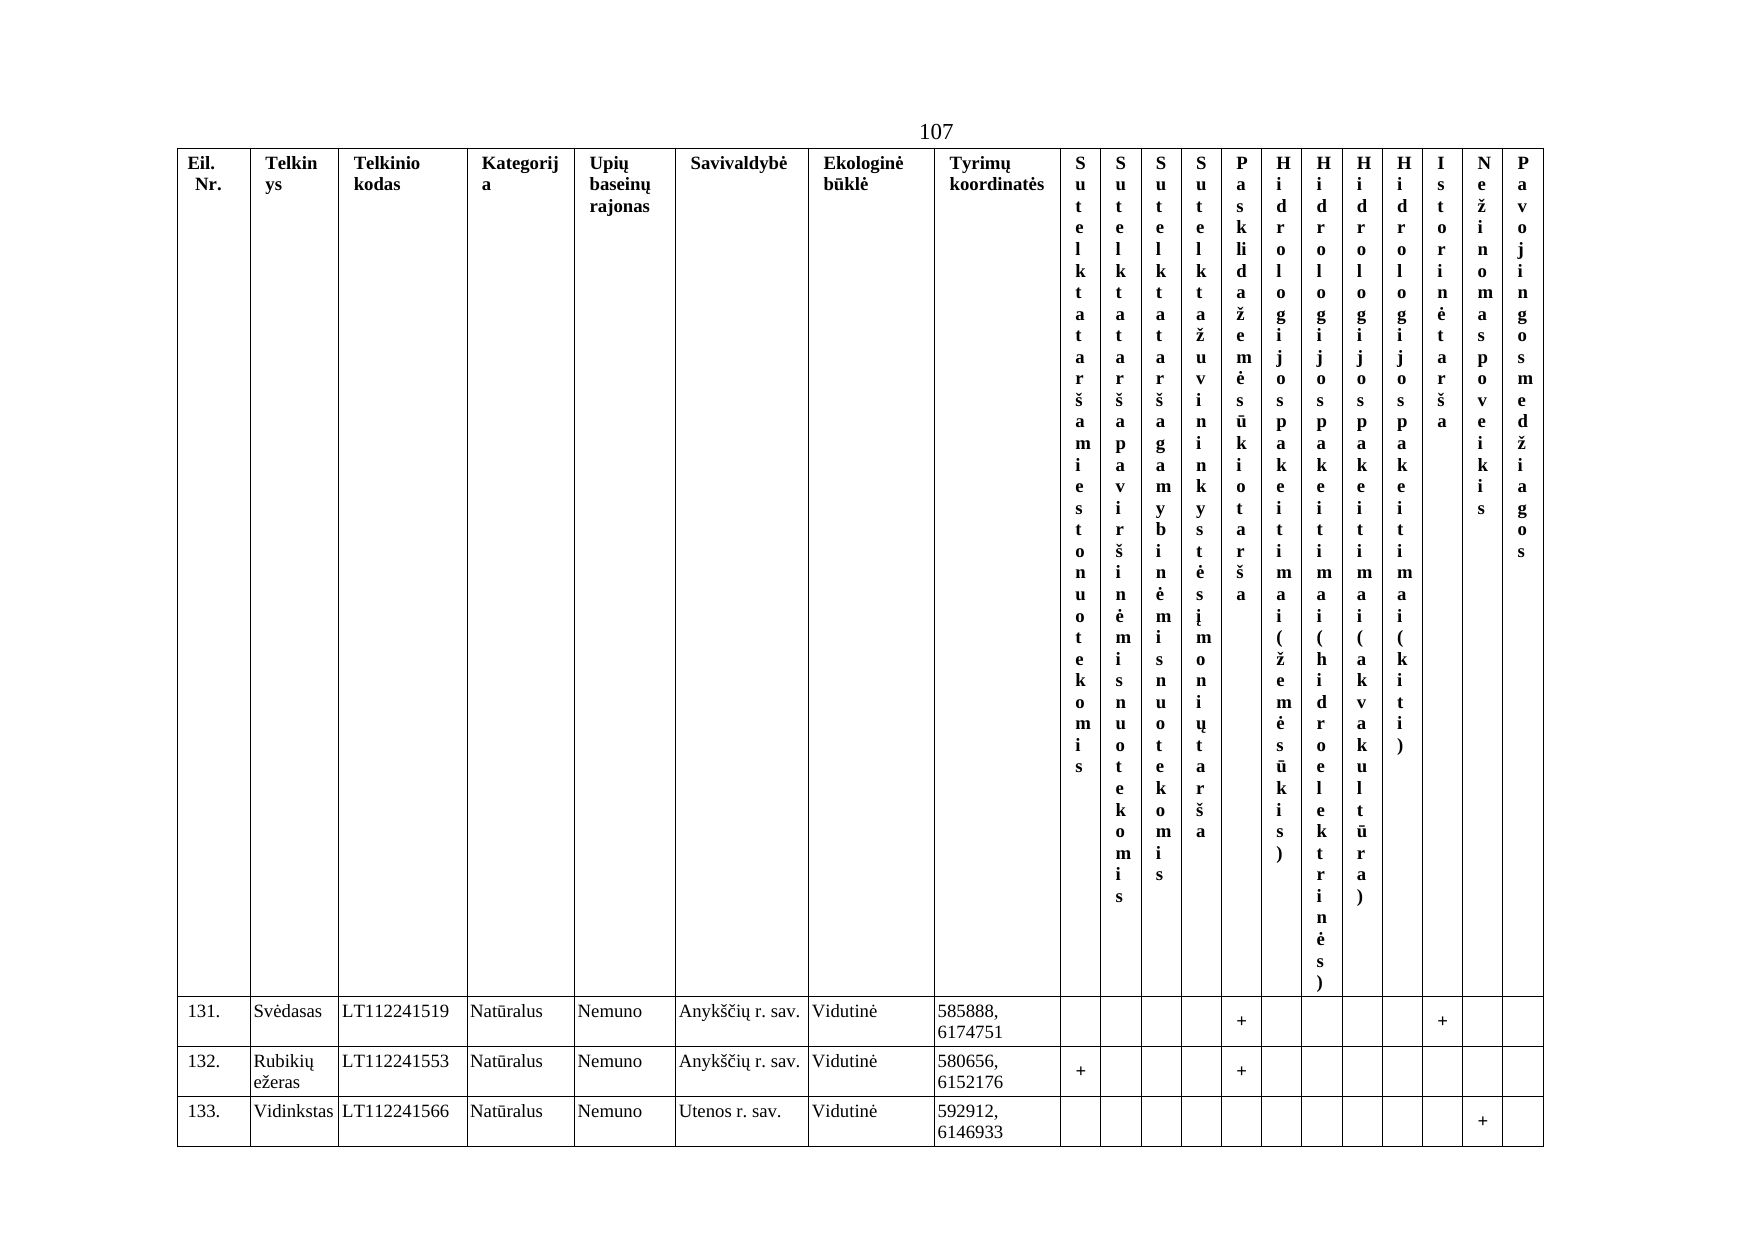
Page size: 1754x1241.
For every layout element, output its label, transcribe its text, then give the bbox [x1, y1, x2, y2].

table_header Hidrologijos pakeitimai (žemės ūkis) [1262, 149, 1301, 996]
table_cell Anykščių r. sav. [676, 1047, 808, 1096]
table_cell [1302, 997, 1342, 1046]
table_header Telkinys [251, 149, 338, 996]
table_header Hidrologijos pakeitimai (akvakultūra) [1343, 149, 1382, 996]
table_cell Natūralus [468, 1047, 574, 1096]
table_header Pavojingos medžiagos [1503, 149, 1543, 996]
table_header Tyrimų koordinatės [935, 149, 1060, 996]
table_cell [1383, 1097, 1422, 1146]
table_cell [1423, 1097, 1462, 1146]
table_cell [1463, 1047, 1502, 1096]
table_header Hidrologijos pakeitimai (hidroelektrinės) [1302, 149, 1342, 996]
table_cell [1101, 1047, 1141, 1096]
table_cell [1262, 1047, 1301, 1096]
table_cell [1302, 1097, 1342, 1146]
table_cell [1383, 997, 1422, 1046]
table_cell [1262, 997, 1301, 1046]
table_cell [1061, 1097, 1100, 1146]
table_header Eil. Nr. [178, 149, 250, 996]
table_cell [1262, 1097, 1301, 1146]
table_cell [1423, 1047, 1462, 1096]
table_cell Nemuno [575, 1097, 675, 1146]
table_cell [1101, 997, 1141, 1046]
table_cell [1142, 1047, 1181, 1096]
table_header Istorinė tarša [1423, 149, 1462, 996]
table_header Telkinio kodas [339, 149, 467, 996]
table_cell [1302, 1047, 1342, 1096]
table_cell + [1222, 997, 1261, 1046]
table_cell Nemuno [575, 997, 675, 1046]
table_cell [1101, 1097, 1141, 1146]
table_header Sutelkta žuvininkystės įmonių tarša [1182, 149, 1221, 996]
table_header Nežinomas poveikis [1463, 149, 1502, 996]
table_cell Utenos r. sav. [676, 1097, 808, 1146]
table_cell + [1061, 1047, 1100, 1096]
table_header Sutelkta tarša miesto nuotekomis [1061, 149, 1100, 996]
table_cell [1222, 1097, 1261, 1146]
table_cell [1503, 997, 1543, 1046]
table_cell Svėdasas [251, 997, 338, 1046]
table_header Sutelkta tarša paviršinėmis nuotekomis [1101, 149, 1141, 996]
table_cell LT112241553 [339, 1047, 467, 1096]
table_cell [1343, 997, 1382, 1046]
table_cell LT112241566 [339, 1097, 467, 1146]
table_cell [1503, 1097, 1543, 1146]
table_cell Vidutinė [809, 1097, 934, 1146]
table_header Ekologinė būklė [809, 149, 934, 996]
table_header Hidrologijos pakeitimai (kiti) [1383, 149, 1422, 996]
table_cell Vidutinė [809, 1047, 934, 1096]
table_cell [1463, 997, 1502, 1046]
table_cell [1343, 1097, 1382, 1146]
table_cell [1182, 1047, 1221, 1096]
table_cell [1503, 1047, 1543, 1096]
table_cell LT112241519 [339, 997, 467, 1046]
table_header Pasklida žemės ūkio tarša [1222, 149, 1261, 996]
table_cell 132. [178, 1047, 250, 1096]
table_cell 580656, 6152176 [935, 1047, 1060, 1096]
table_cell Natūralus [468, 1097, 574, 1146]
table_cell Vidinkstas [251, 1097, 338, 1146]
table_header Upių baseinų rajonas [575, 149, 675, 996]
table_header Kategorija [468, 149, 574, 996]
table_cell + [1222, 1047, 1261, 1096]
table_cell [1182, 1097, 1221, 1146]
table_cell 133. [178, 1097, 250, 1146]
table_cell Natūralus [468, 997, 574, 1046]
table_header Sutelkta tarša gamybinėmis nuotekomis [1142, 149, 1181, 996]
table_cell 592912, 6146933 [935, 1097, 1060, 1146]
table_cell [1142, 1097, 1181, 1146]
table_cell Vidutinė [809, 997, 934, 1046]
table_cell [1061, 997, 1100, 1046]
table_cell + [1463, 1097, 1502, 1146]
table_cell Nemuno [575, 1047, 675, 1096]
table_header Savivaldybė [676, 149, 808, 996]
table_cell [1383, 1047, 1422, 1096]
table_cell 585888, 6174751 [935, 997, 1060, 1046]
table_cell [1182, 997, 1221, 1046]
table_cell [1142, 997, 1181, 1046]
table_cell Anykščių r. sav. [676, 997, 808, 1046]
table_cell Rubikių ežeras [251, 1047, 338, 1096]
table_cell + [1423, 997, 1462, 1046]
table_cell 131. [178, 997, 250, 1046]
table_cell [1343, 1047, 1382, 1096]
